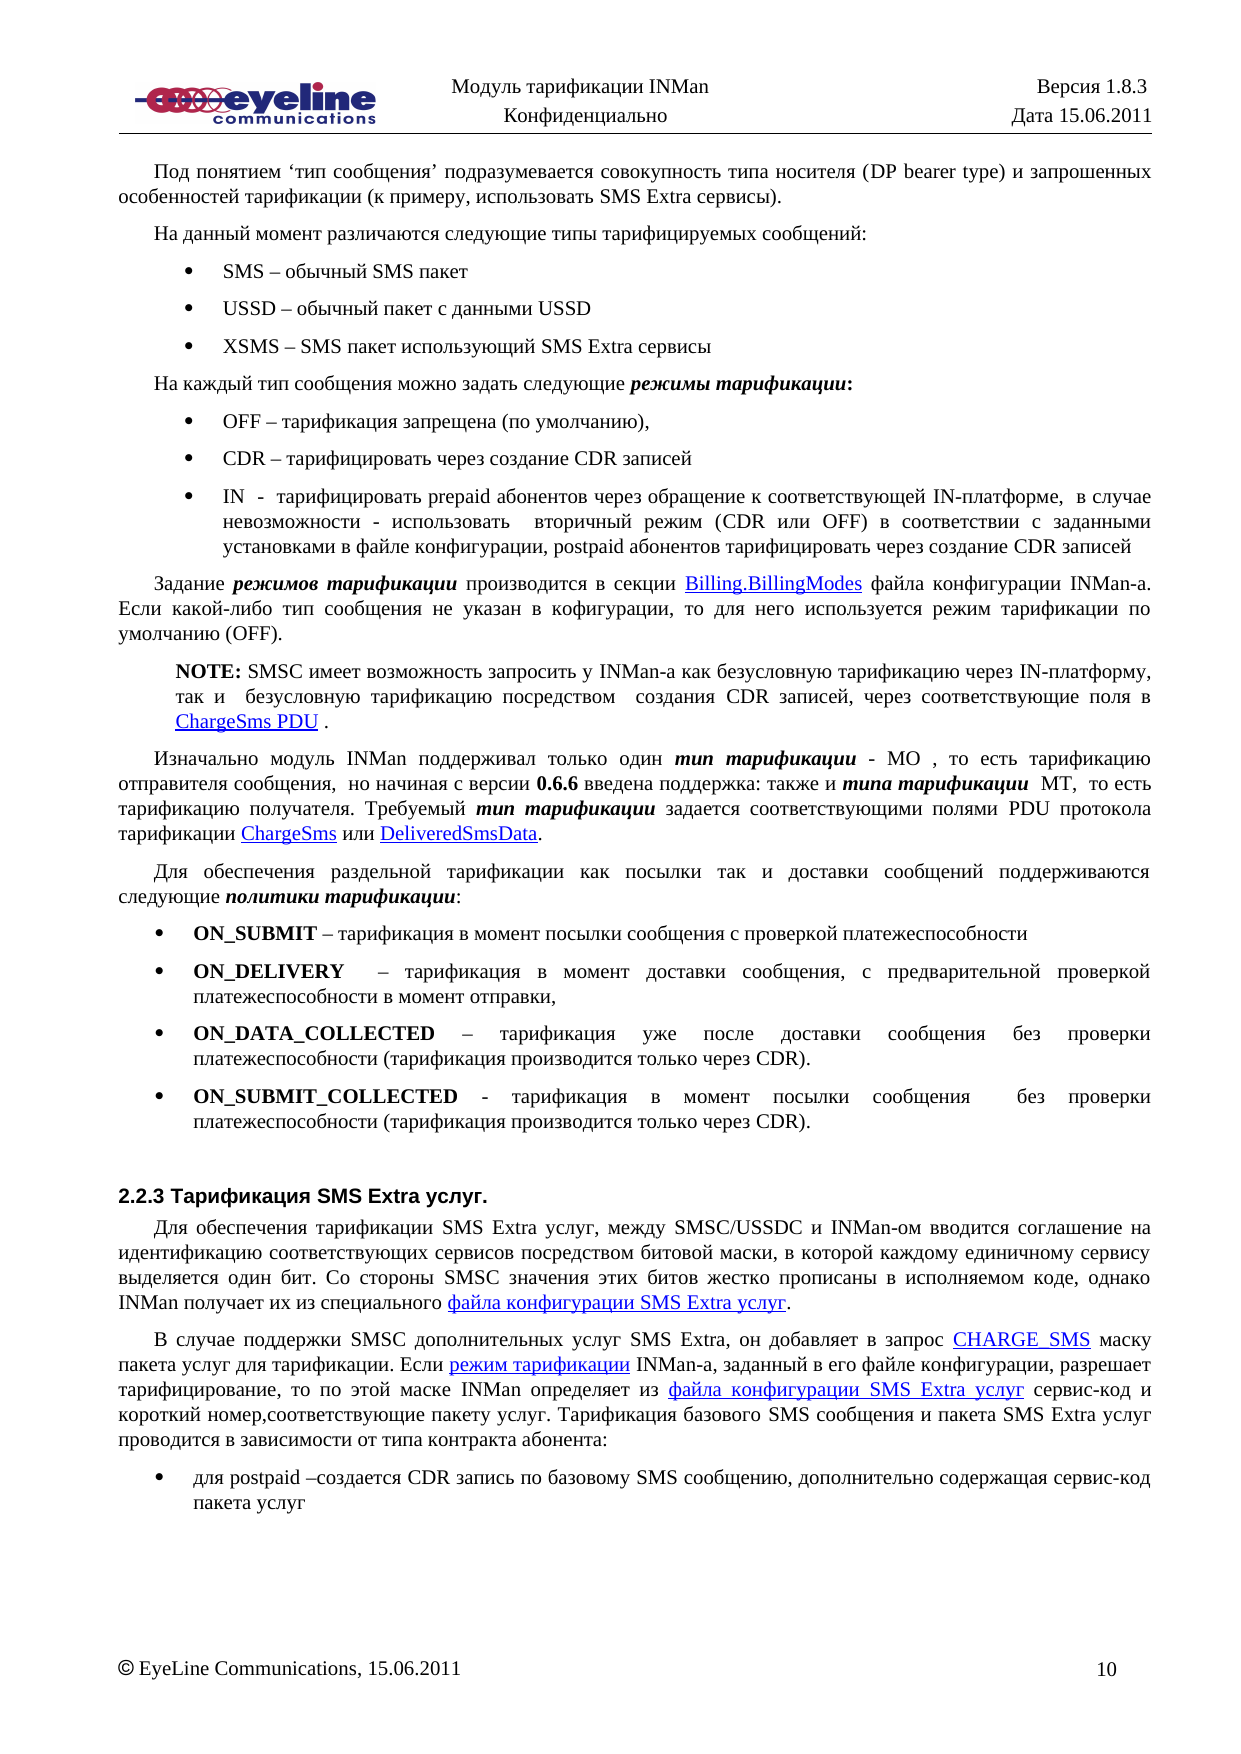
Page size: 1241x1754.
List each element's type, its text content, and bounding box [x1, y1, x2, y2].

text В случае поддержки SMSC дополнительных услуг SMS Extra, он добавляет в запрос CHARGE_SMS маску пакета услуг для тарификации. Если режим тарификации INMan-a, заданный в его файле конфигурации, разрешает тарифицирование, то по этой маске INMan определяет из файла конфигурации SMS Extra услуг сервис-код и короткий номер,соответствующие пакету услуг. Тарификация базового SMS сообщения и пакета SMS Extra услуг проводится в зависимости от типа контракта абонента: [118, 1326, 1151, 1451]
list USSD – обычный пакет с данными USSD [185, 295, 1151, 320]
list IN - тарифицировать prepaid абонентов через обращение к соответствующей IN-платформе, в случае невозможности - использовать вторичный режим (CDR или OFF) в соответствии с заданными установками в файле конфигурации, postpaid абонентов тарифицировать через создание CDR записей [185, 483, 1151, 558]
text На данный момент различаются следующие типы тарифицируемых сообщений: [118, 220, 1151, 245]
list для postpaid –создается CDR запись по базовому SMS сообщению, дополнительно содержащая сервис-код пакета услуг [156, 1464, 1151, 1514]
list ON_DELIVERY – тарификация в момент доставки сообщения, с предварительной проверкой платежеспособности в момент отправки, [156, 958, 1151, 1008]
picture [135, 82, 376, 124]
text На каждый тип сообщения можно задать следующие режимы тарификации: [118, 370, 1151, 395]
text Под понятием ‘тип сообщения’ подразумевается совокупность типа носителя (DP bearer type) и запрошенных особенностей тарификации (к примеру, использовать SMS Extra сервисы). [118, 158, 1151, 208]
list ON_DATA_COLLECTED – тарификация уже после доставки сообщения без проверки платежеспособности (тарификация производится только через CDR). [156, 1020, 1151, 1070]
subtitle Тарификация SMS Extra услуг. [118, 1183, 1151, 1208]
text Для обеспечения раздельной тарификации как посылки так и доставки сообщений поддерживаются следующие политики тарификации: [118, 858, 1151, 908]
list ON_SUBMIT_COLLECTED - тарификация в момент посылки сообщения без проверки платежеспособности (тарификация производится только через CDR). [156, 1083, 1151, 1133]
list ON_SUBMIT – тарификация в момент посылки сообщения с проверкой платежеспособности [156, 920, 1151, 945]
list OFF – тарификация запрещена (по умолчанию), [185, 408, 1151, 433]
list XSMS – SMS пакет использующий SMS Extra сервисы [185, 333, 1151, 358]
text Задание режимов тарификации производится в секции Billing.BillingModes файла конфигурации INMan-a. Если какой-либо тип сообщения не указан в кофигурации, то для него используется режим тарификации по умолчанию (OFF). [118, 570, 1151, 645]
text NOTE: SMSC имеет возможность запросить у INMan-а как безусловную тарификацию через IN-платформу, так и безусловную тарификацию посредством создания CDR записей, через соответствующие поля в ChargeSms PDU . [175, 658, 1151, 733]
text Изначально модуль INMan поддерживал только один тип тарификации - МО , то есть тарификацию отправителя сообщения, но начиная с версии 0.6.6 введена поддержка: также и типа тарификации МТ, то есть тарификацию получателя. Требуемый тип тарификации задается соответствующими полями PDU протокола тарификации ChargeSms или DeliveredSmsData. [118, 745, 1151, 845]
list CDR – тарифицировать через создание CDR записей [185, 445, 1151, 470]
text Для обеспечения тарификации SMS Extra услуг, между SMSC/USSDC и INMan-ом вводится соглашение на идентификацию соответствующих сервисов посредством битовой маски, в которой каждому единичному сервису выделяется один бит. Со стороны SMSC значения этих битов жестко прописаны в исполняемом коде, однако INMan получает их из специального файла конфигурации SMS Extra услуг. [118, 1214, 1151, 1314]
list SMS – обычный SMS пакет [185, 258, 1151, 283]
